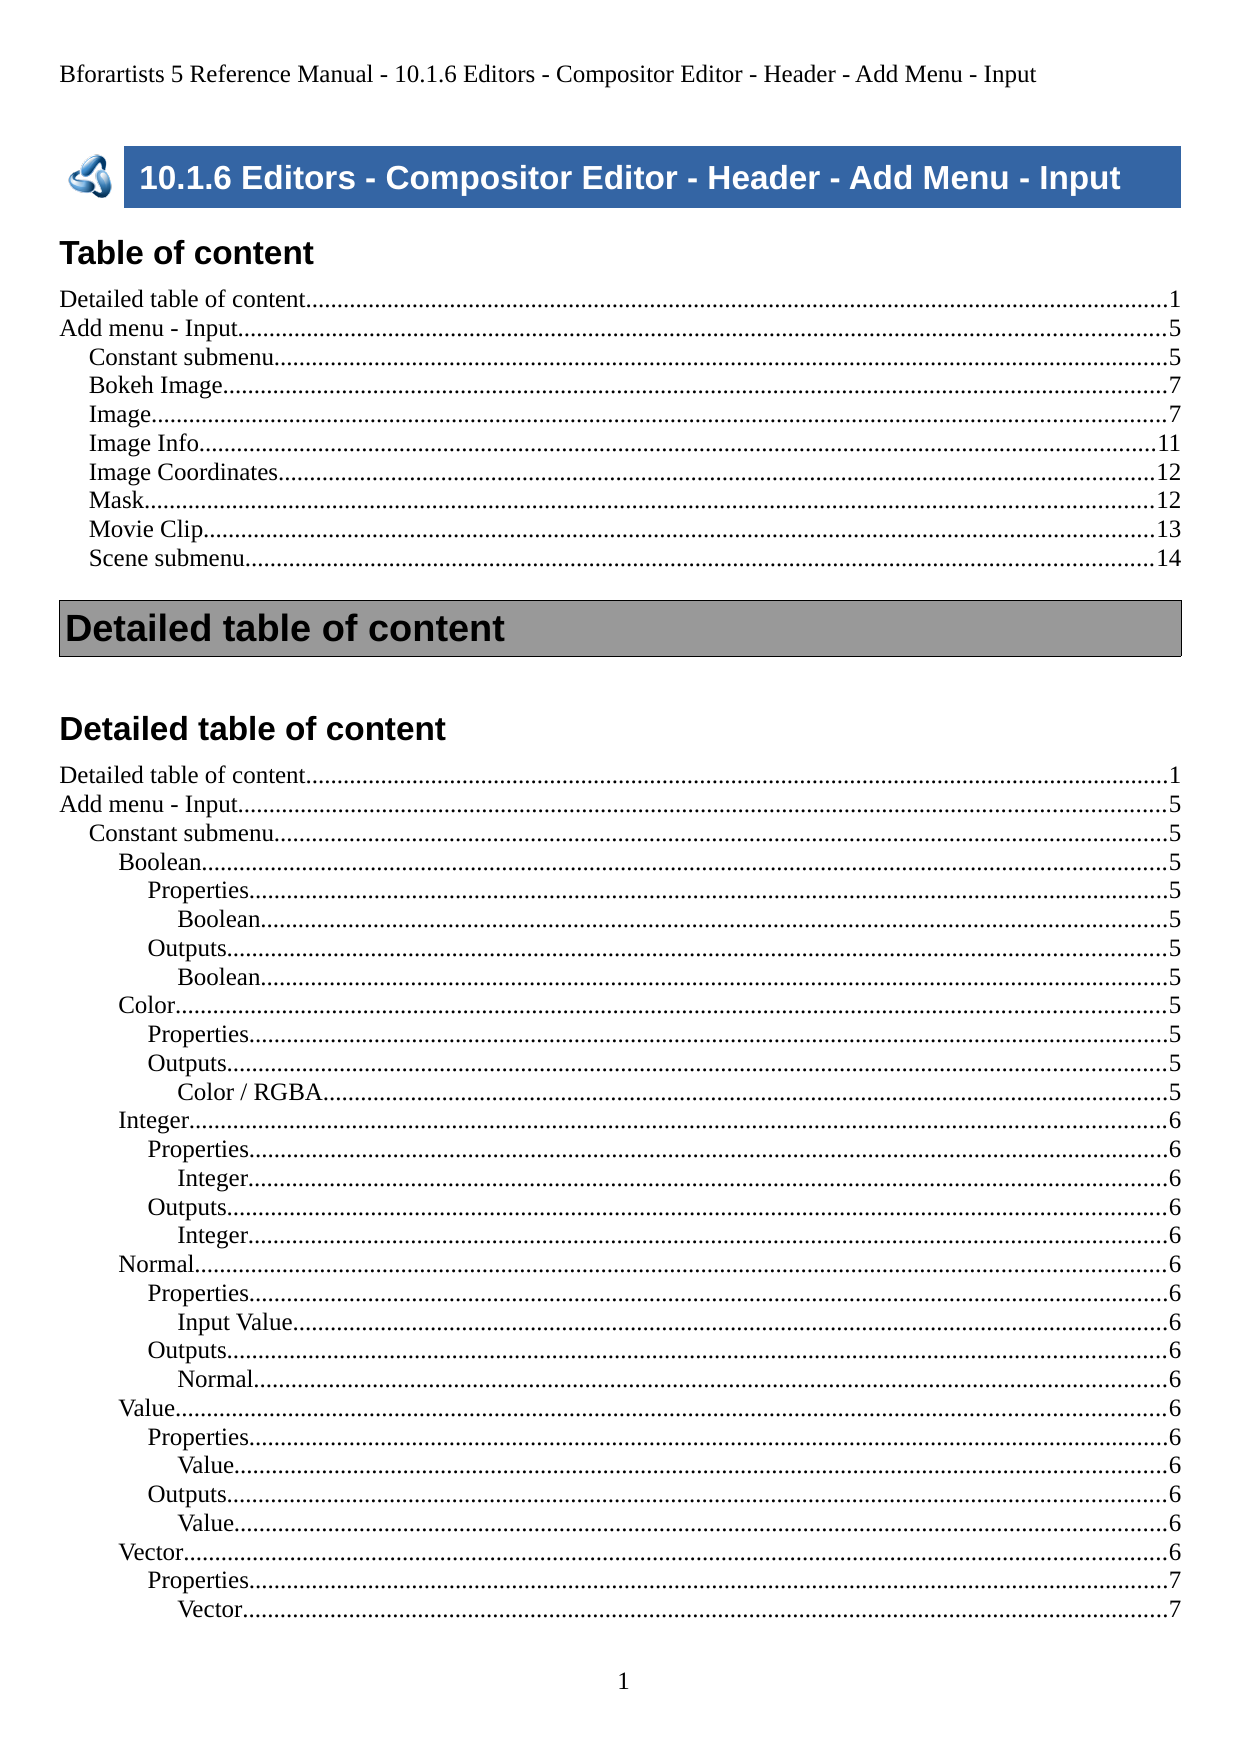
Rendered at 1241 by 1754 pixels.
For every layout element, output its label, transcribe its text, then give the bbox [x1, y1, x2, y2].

text Image Info 11 [88, 428, 1181, 457]
text Add menu - Input 5 [59, 789, 1181, 818]
text Value 6 [177, 1508, 1181, 1537]
table_header 10.1.6 Editors - Compositor Editor - Header - Add Menu - Input [124, 146, 1181, 208]
text Image 7 [88, 399, 1181, 428]
text Integer 6 [177, 1220, 1181, 1249]
subtitle Table of content [59, 233, 1181, 272]
text Color 5 [118, 990, 1181, 1019]
table_header [59, 146, 124, 208]
text Properties 6 [147, 1422, 1181, 1450]
text Boolean 5 [118, 847, 1181, 875]
text Properties 7 [147, 1565, 1181, 1594]
text Constant submenu 5 [88, 818, 1181, 847]
text Detailed table of content 1 [59, 284, 1181, 313]
text Movie Clip 13 [88, 514, 1181, 543]
text Value 6 [118, 1393, 1181, 1422]
text Integer 6 [177, 1163, 1181, 1192]
text Normal 6 [177, 1364, 1181, 1393]
text Boolean 5 [177, 962, 1181, 990]
text Detailed table of content 1 [59, 760, 1181, 789]
text Outputs 6 [147, 1335, 1181, 1364]
text Input Value 6 [177, 1307, 1181, 1335]
text Bokeh Image 7 [88, 370, 1181, 399]
text Outputs 5 [147, 933, 1181, 962]
subtitle Detailed table of content [59, 709, 1181, 748]
text Properties 5 [147, 1019, 1181, 1048]
picture [65, 152, 114, 201]
text Normal 6 [118, 1249, 1181, 1278]
text Value 6 [177, 1450, 1181, 1479]
text Outputs 6 [147, 1192, 1181, 1220]
text Properties 5 [147, 875, 1181, 904]
text Vector 6 [118, 1537, 1181, 1565]
text Scene submenu 14 [88, 543, 1181, 572]
text Constant submenu 5 [88, 342, 1181, 370]
text Vector 7 [177, 1594, 1181, 1623]
text Outputs 5 [147, 1048, 1181, 1077]
text Properties 6 [147, 1278, 1181, 1307]
text Mask 12 [88, 485, 1181, 514]
text Color / RGBA 5 [177, 1077, 1181, 1105]
table_header Detailed table of content [60, 601, 1181, 656]
text Outputs 6 [147, 1479, 1181, 1508]
text Image Coordinates 12 [88, 457, 1181, 485]
text Boolean 5 [177, 904, 1181, 933]
text Integer 6 [118, 1105, 1181, 1134]
text Properties 6 [147, 1134, 1181, 1163]
text Add menu - Input 5 [59, 313, 1181, 342]
